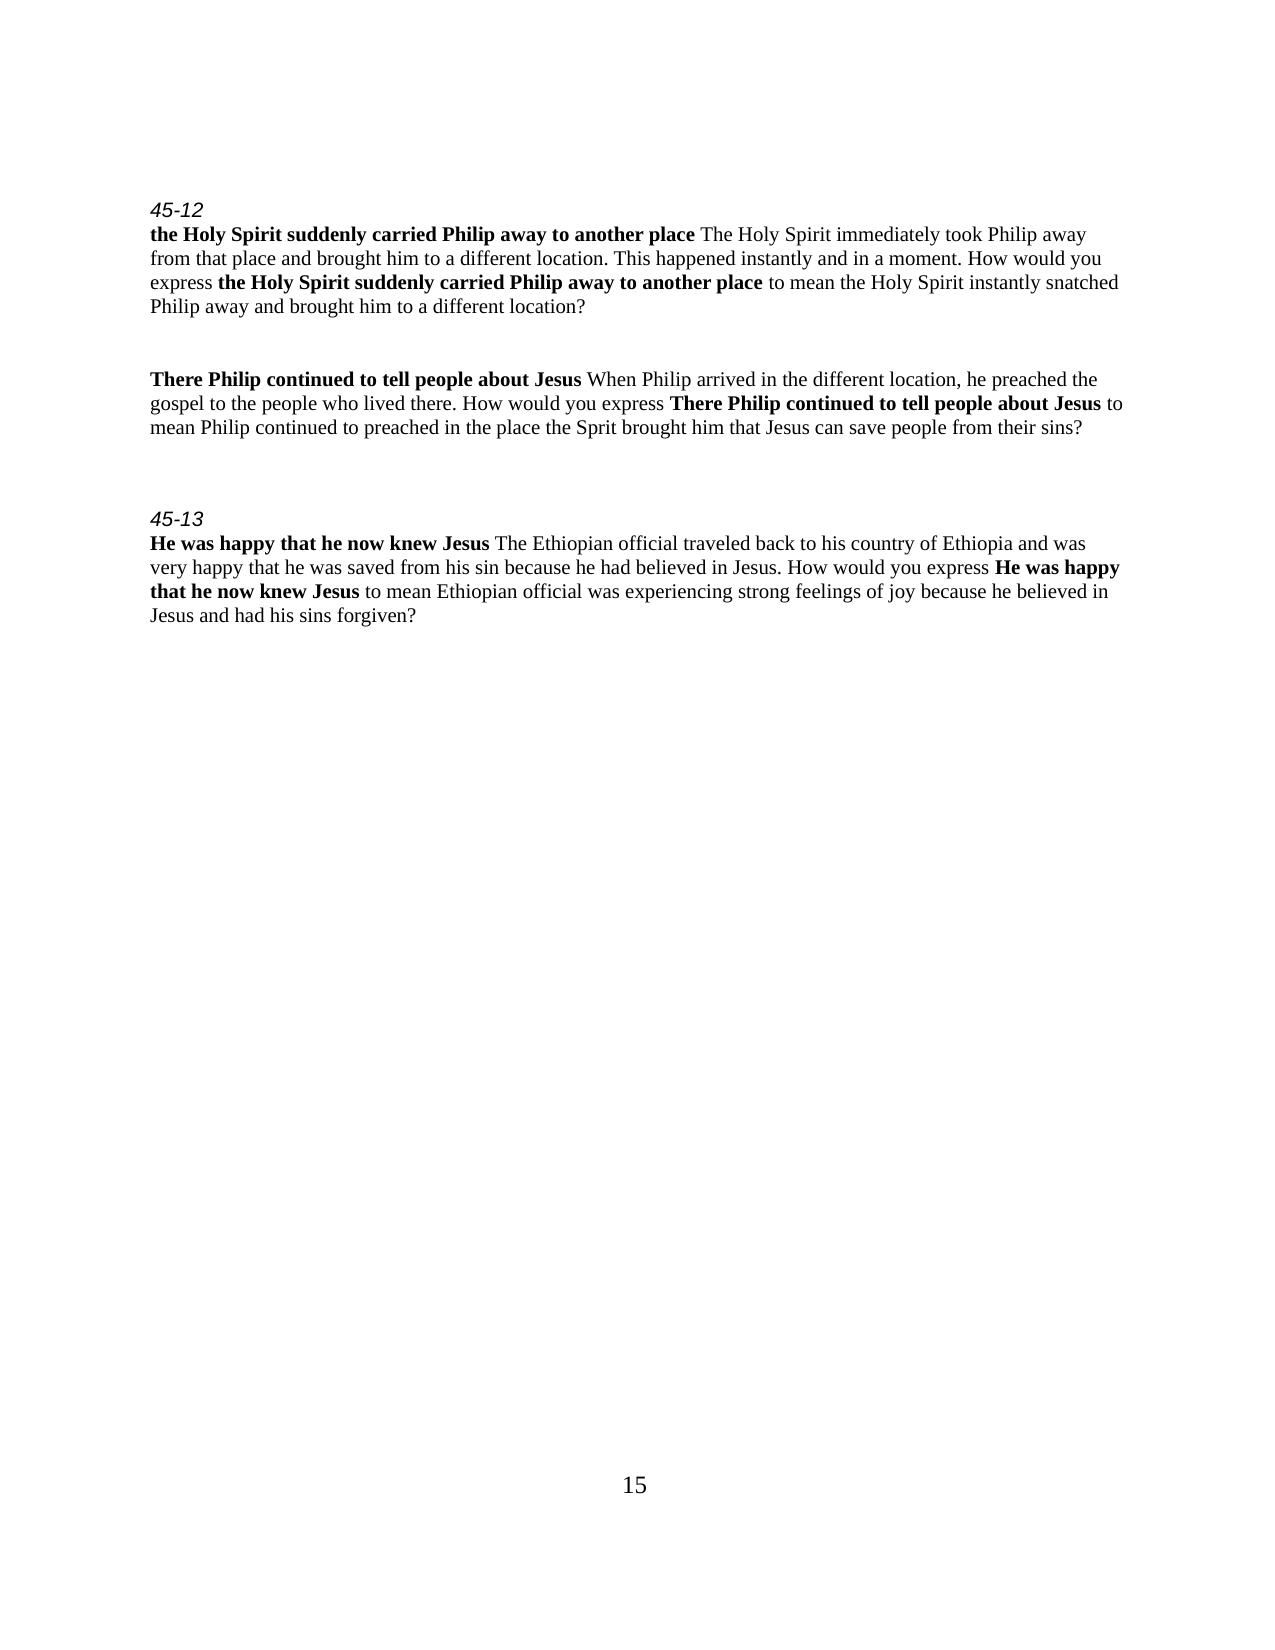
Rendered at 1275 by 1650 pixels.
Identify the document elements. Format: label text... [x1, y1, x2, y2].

subtitle 45-12 [150, 198, 1125, 222]
text There Philip continued to tell people about Jesus When Philip arrived in the different location, he preached the gospel to the people who lived there. How would you express There Philip continued to tell people about Jesus to mean Philip continued to preached in the place the Sprit brought him that Jesus can save people from their sins? [150, 367, 1125, 439]
text He was happy that he now knew Jesus The Ethiopian official traveled back to his country of Ethiopia and was very happy that he was saved from his sin because he had believed in Jesus. How would you express He was happy that he now knew Jesus to mean Ethiopian official was experiencing strong feelings of joy because he believed in Jesus and had his sins forgiven? [150, 531, 1125, 627]
subtitle 45-13 [150, 507, 1125, 531]
text the Holy Spirit suddenly carried Philip away to another place The Holy Spirit immediately took Philip away from that place and brought him to a different location. This happened instantly and in a moment. How would you express the Holy Spirit suddenly carried Philip away to another place to mean the Holy Spirit instantly snatched Philip away and brought him to a different location? [150, 222, 1125, 318]
